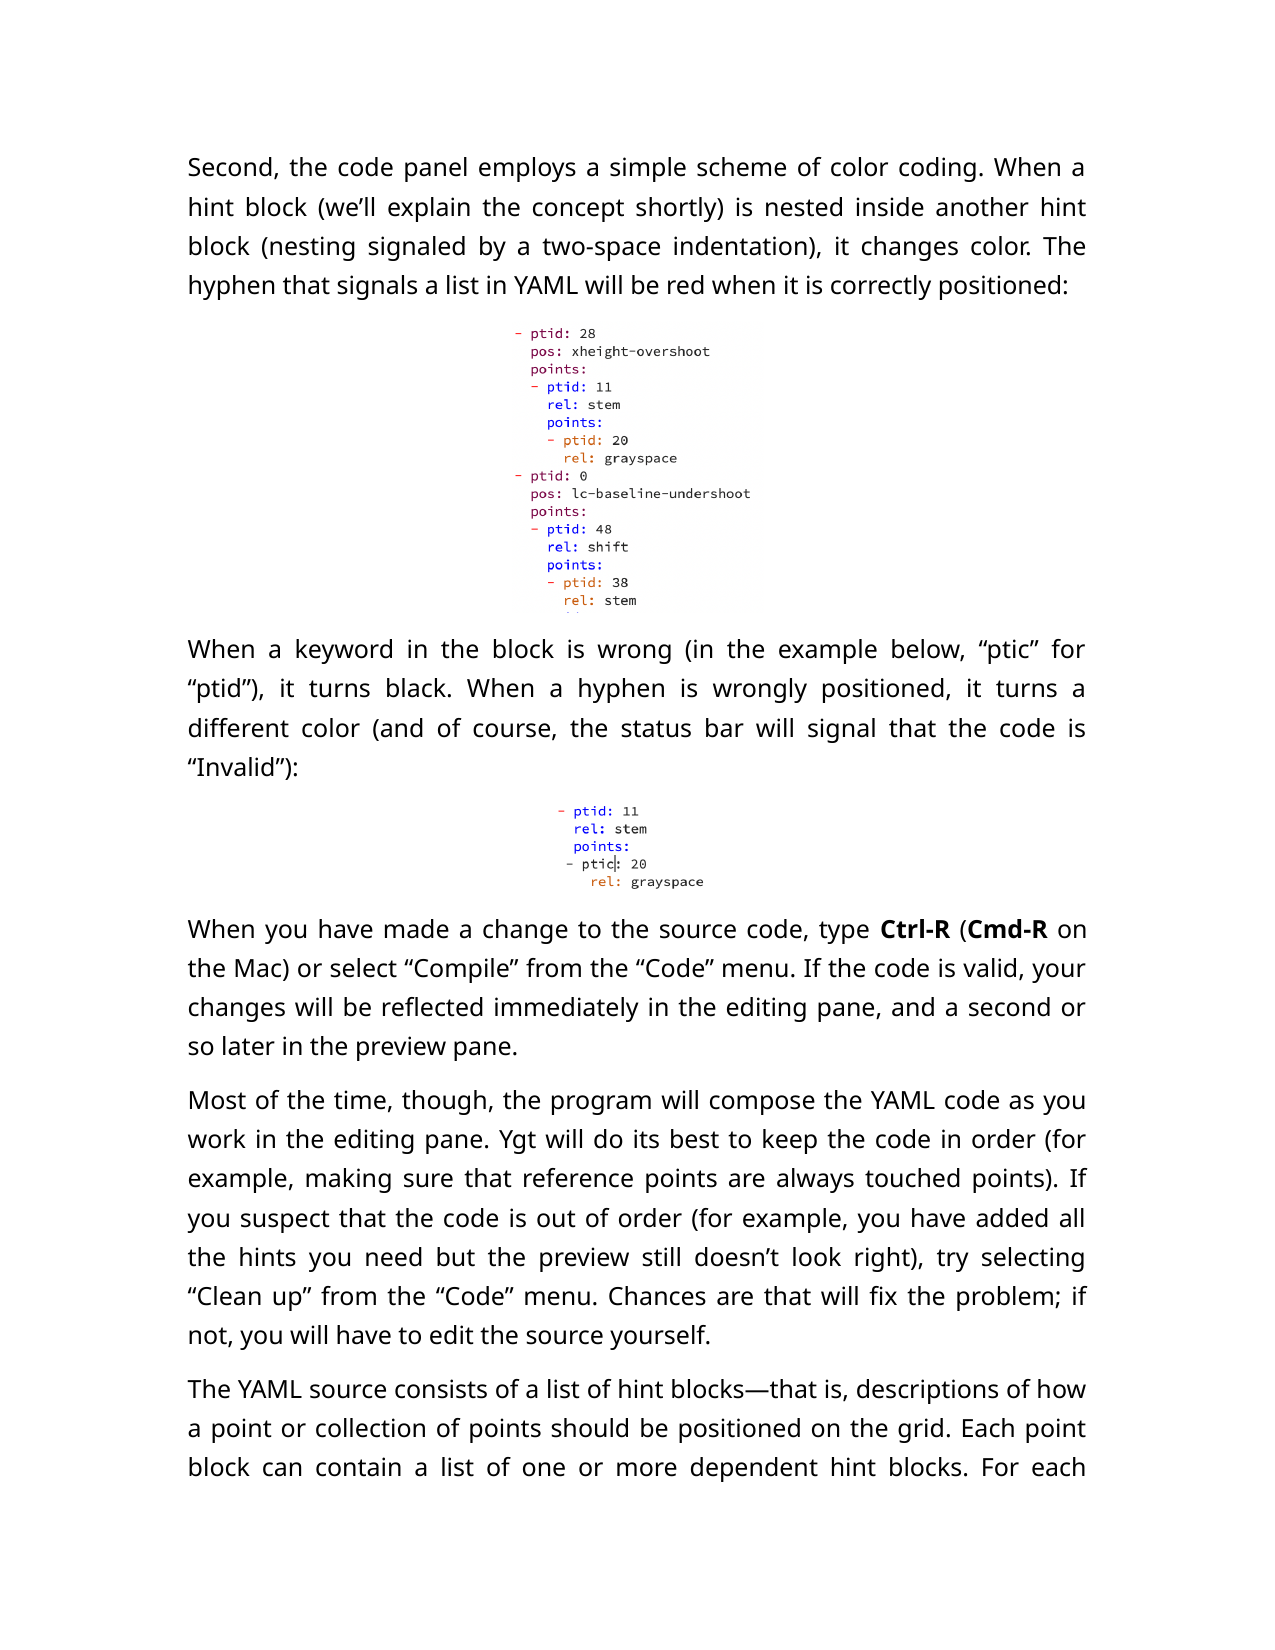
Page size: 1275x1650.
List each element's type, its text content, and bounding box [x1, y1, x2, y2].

text When a keyword in the block is wrong (in the example below, “ptic” for “ptid”), it turns black. When a hyphen is wrongly positioned, it turns a different color (and of course, the status bar will signal that the code is “Invalid”): [187, 632, 1087, 783]
text Most of the time, though, the program will compose the YAML code as you work in the editing pane. Ygt will do its best to keep the code in order (for example, making sure that reference points are always touched points). If you suspect that the code is out of order (for example, you have added all the hints you need but the preview still doesn’t look right), try selecting “Clean up” from the “Code” menu. Chances are that will fix the problem; if not, you will have to edit the source yourself. [187, 1083, 1087, 1352]
text Second, the code panel employs a simple scheme of color coding. When a hint block (we’ll explain the concept shortly) is nested inside another hint block (nesting signaled by a two-space indentation), it changes color. The hyphen that signals a list in YAML will be red when it is correctly positioned: [187, 150, 1087, 302]
text When you have made a change to the source code, type Ctrl-R (Cmd-R on the Mac) or select “Compile” from the “Code” menu. If the code is valid, your changes will be reflected immediately in the editing pane, and a second or so later in the preview pane. [187, 911, 1087, 1063]
picture [541, 803, 734, 892]
text The YAML source consists of a list of hint blocks—that is, descriptions of how a point or collection of points should be positioned on the grid. Each point block can contain a list of one or more dependent hint blocks. For each [187, 1371, 1087, 1484]
picture [511, 321, 764, 613]
